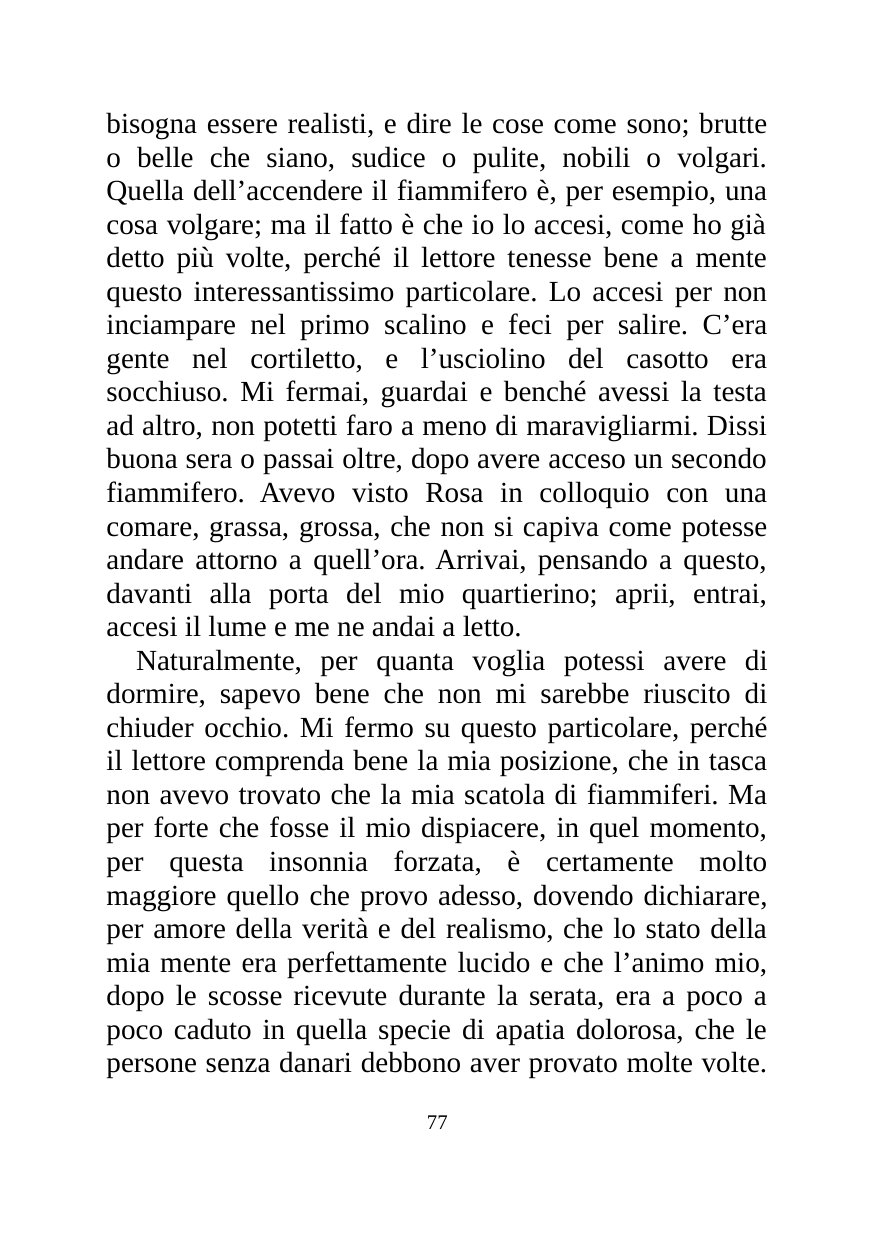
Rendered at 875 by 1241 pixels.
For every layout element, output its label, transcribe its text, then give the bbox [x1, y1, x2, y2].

text bisogna essere realisti, e dire le cose come sono; brutte o belle che siano, sudice o pulite, nobili o volgari. Quella dell’accendere il fiammifero è, per esempio, una cosa volgare; ma il fatto è che io lo accesi, come ho già detto più volte, perché il lettore tenesse bene a mente questo interessantissimo particolare. Lo accesi per non inciampare nel primo scalino e feci per salire. C’era gente nel cortiletto, e l’usciolino del casotto era socchiuso. Mi fermai, guardai e benché avessi la testa ad altro, non potetti faro a meno di maravigliarmi. Dissi buona sera o passai oltre, dopo avere acceso un secondo fiammifero. Avevo visto Rosa in colloquio con una comare, grassa, grossa, che non si capiva come potesse andare attorno a quell’ora. Arrivai, pensando a questo, davanti alla porta del mio quartierino; aprii, entrai, accesi il lume e me ne andai a letto. [106, 106, 768, 643]
text Naturalmente, per quanta voglia potessi avere di dormire, sapevo bene che non mi sarebbe riuscito di chiuder occhio. Mi fermo su questo particolare, perché il lettore comprenda bene la mia posizione, che in tasca non avevo trovato che la mia scatola di fiammiferi. Ma per forte che fosse il mio dispiacere, in quel momento, per questa insonnia forzata, è certamente molto maggiore quello che provo adesso, dovendo dichiarare, per amore della verità e del realismo, che lo stato della mia mente era perfettamente lucido e che l’animo mio, dopo le scosse ricevute durante la serata, era a poco a poco caduto in quella specie di apatia dolorosa, che le persone senza danari debbono aver provato molte volte. [106, 643, 768, 1079]
